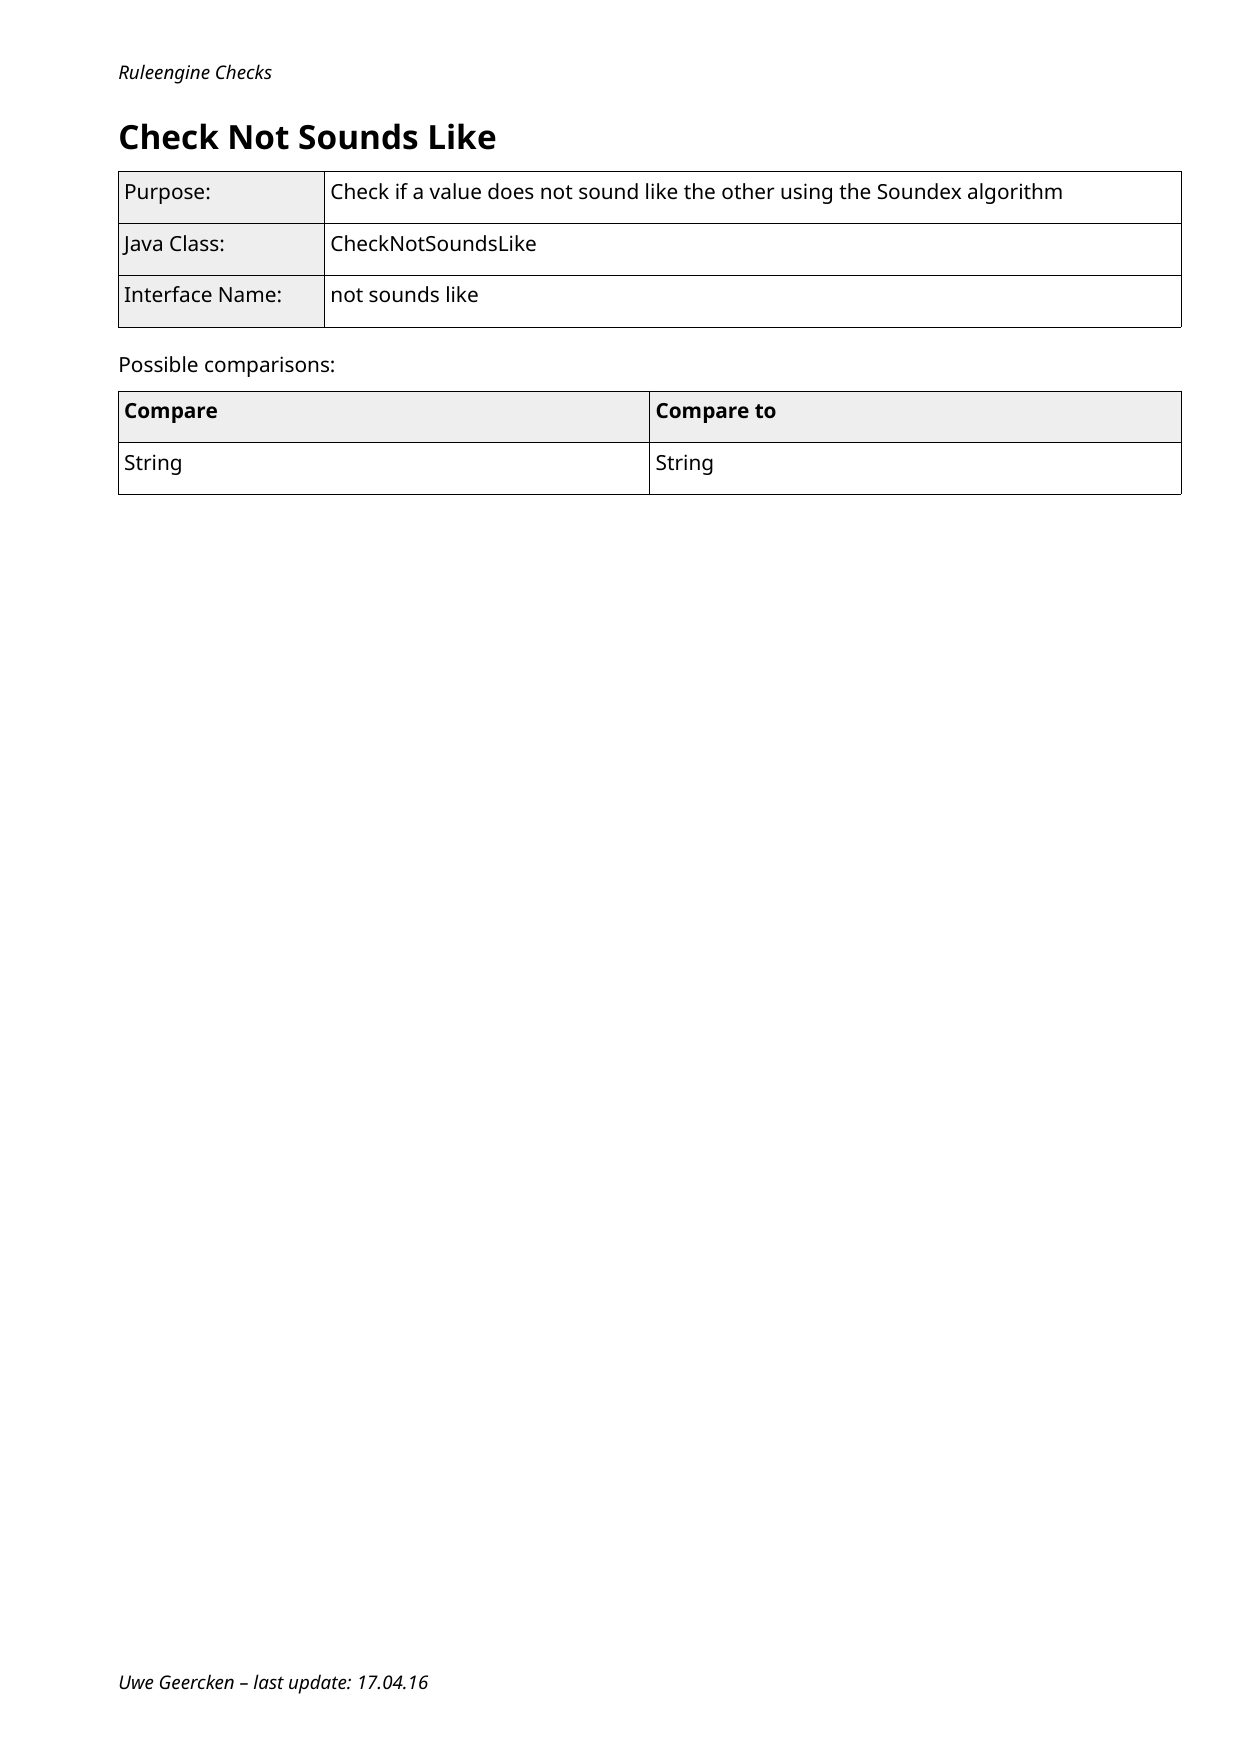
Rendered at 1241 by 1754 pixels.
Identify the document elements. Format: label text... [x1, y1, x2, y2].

text Check Not Sounds Like [118, 114, 1181, 159]
table_cell Interface Name: [119, 276, 324, 327]
table_cell String [119, 443, 649, 494]
table_header Purpose: [119, 172, 324, 223]
table_header Compare [119, 392, 649, 442]
table_header Compare to [650, 392, 1181, 442]
table_header Check if a value does not sound like the other using the Soundex algorithm [325, 172, 1181, 223]
table_cell Java Class: [119, 224, 324, 275]
text Possible comparisons: [118, 350, 1181, 379]
table_cell not sounds like [325, 276, 1181, 327]
table_cell CheckNotSoundsLike [325, 224, 1181, 275]
table_cell String [650, 443, 1181, 494]
